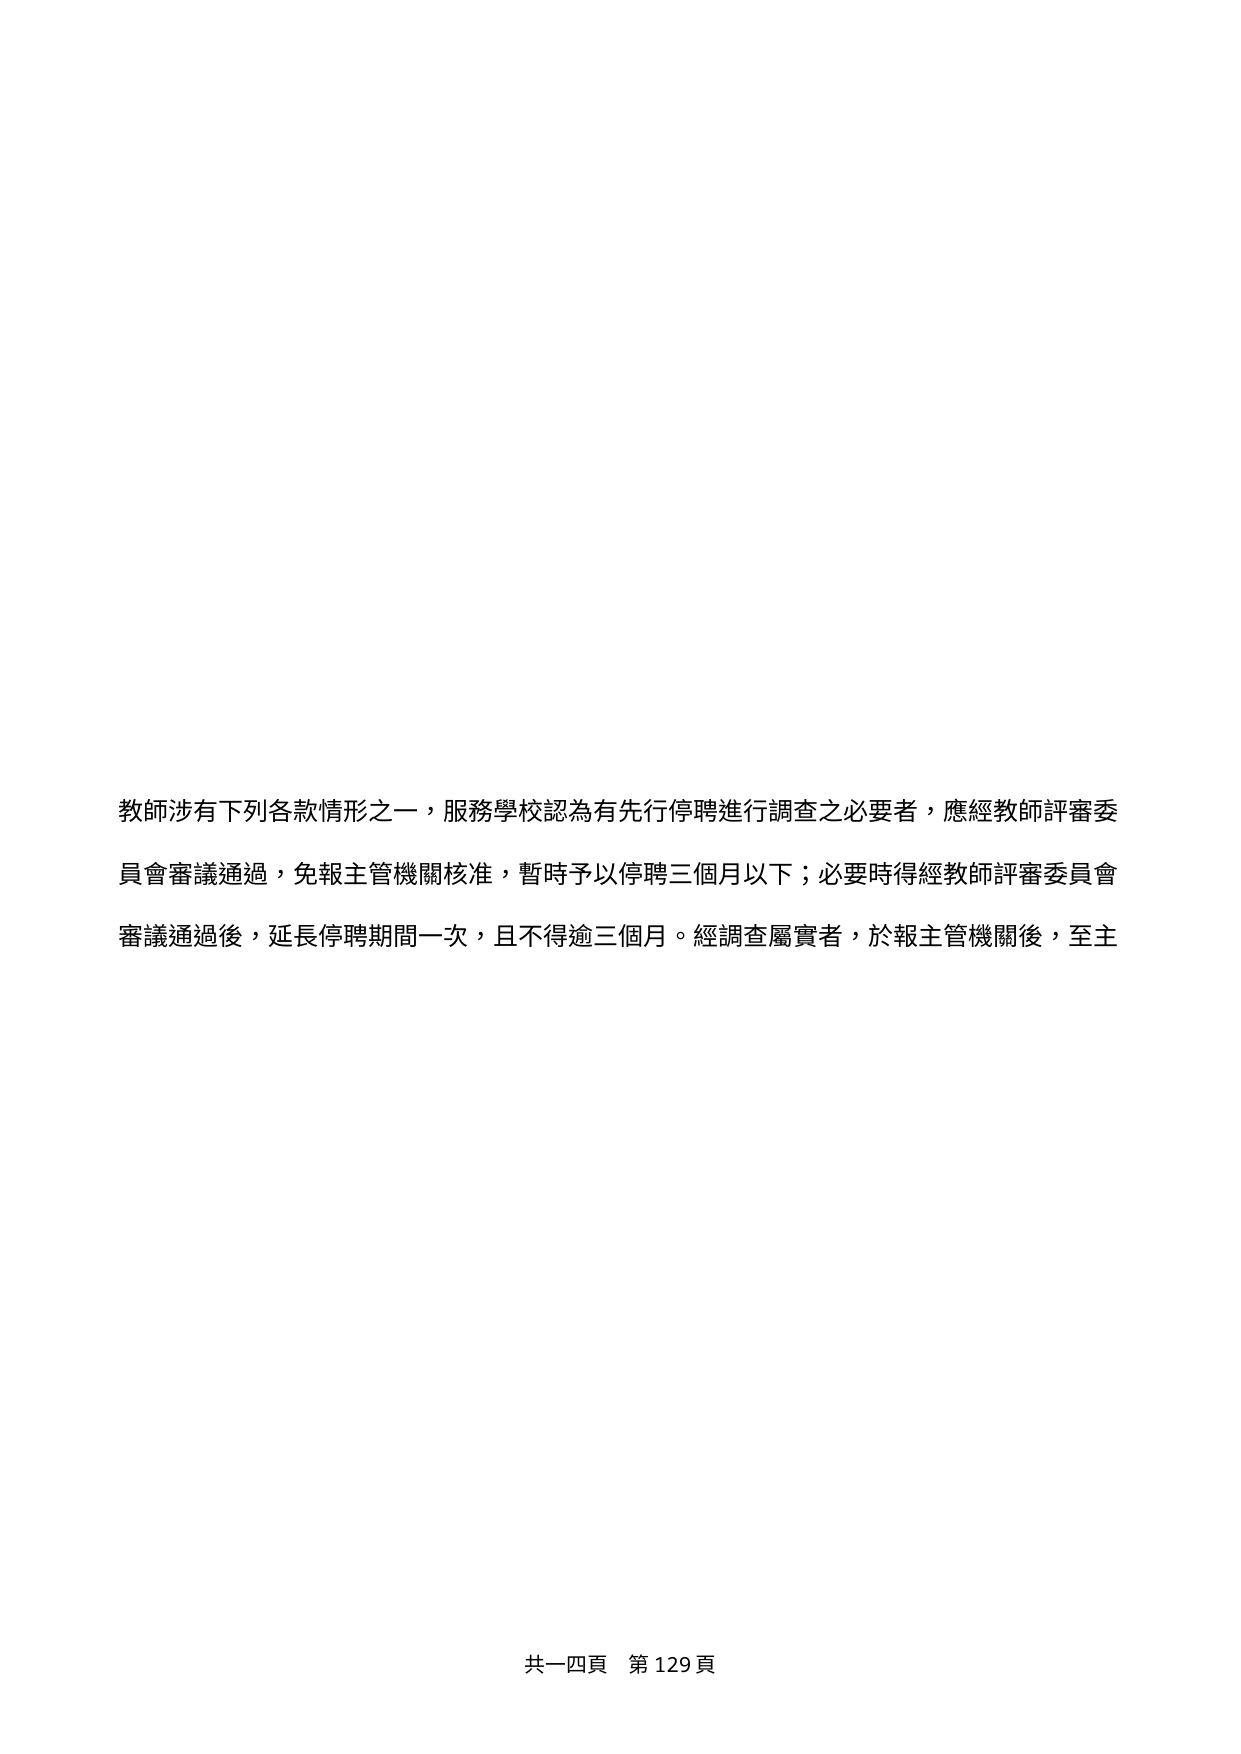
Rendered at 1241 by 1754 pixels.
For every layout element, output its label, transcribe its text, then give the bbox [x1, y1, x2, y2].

text 教師涉有下列各款情形之一，服務學校認為有先行停聘進行調查之必要者，應經教師評審委員會審議通過，免報主管機關核准，暫時予以停聘三個月以下；必要時得經教師評審委員會審議通過後，延長停聘期間一次，且不得逾三個月。經調查屬實者，於報主管機關後，至主 [118, 768, 1122, 956]
